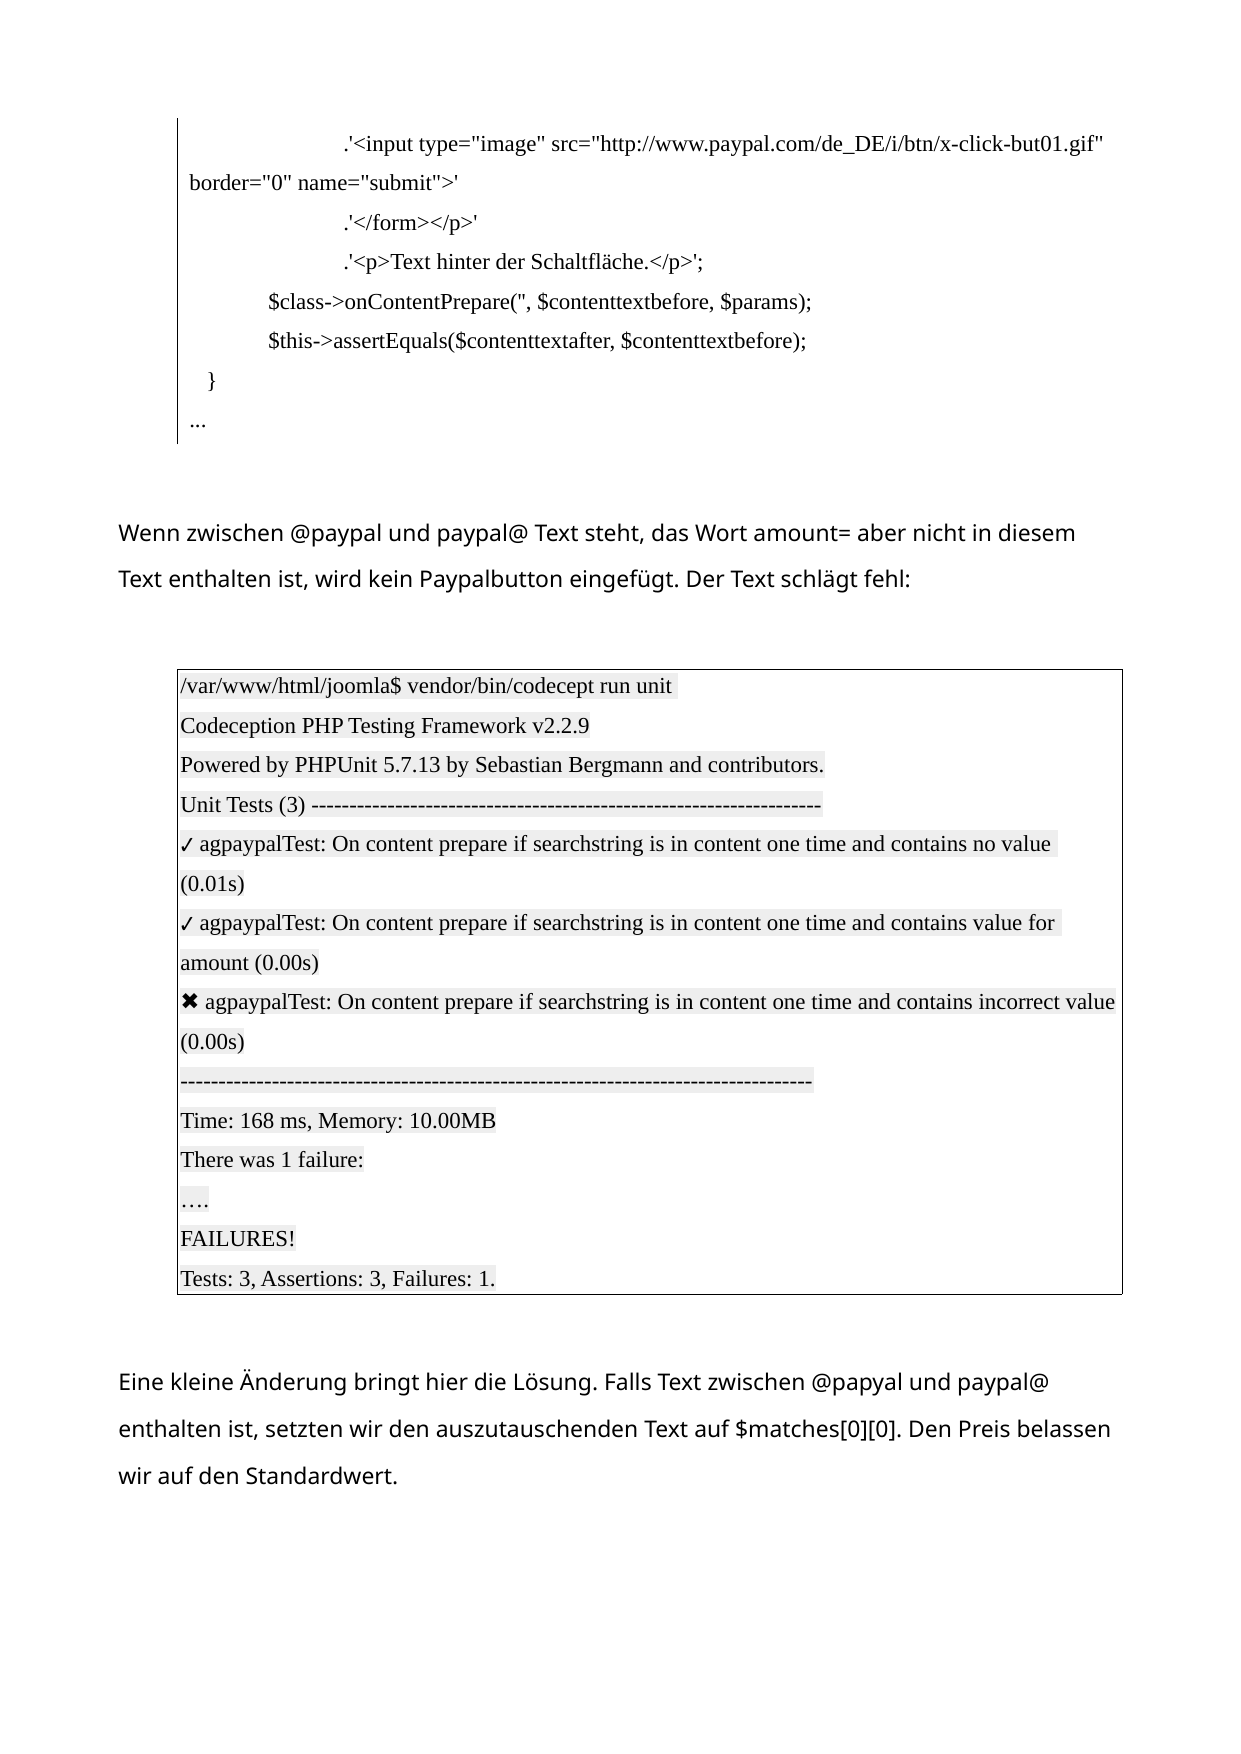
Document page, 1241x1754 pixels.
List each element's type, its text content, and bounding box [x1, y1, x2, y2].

text .'<input type="image" src="http://www.paypal.com/de_DE/i/btn/x-click-but01.gif" border="0" name="submit">' .'</form></p>' .'<p>Text hinter der Schaltfläche.</p>'; $class->onContentPrepare('', $contenttextbefore, $params); $this->assertEquals($contenttextafter, $contenttextbefore); } ... [178, 118, 1122, 444]
text /var/www/html/joomla$ vendor/bin/codecept run unit Codeception PHP Testing Framework v2.2.9 Powered by PHPUnit 5.7.13 by Sebastian Bergmann and contributors. Unit Tests (3) ------------------------------------------------------------------- ✔ agpaypalTest: On content prepare if searchstring is in content one time and contains no value (0.01s) ✔ agpaypalTest: On content prepare if searchstring is in content one time and contains value for amount (0.00s) ✖ agpaypalTest: On content prepare if searchstring is in content one time and contains incorrect value (0.00s) ----------------------------------------------------------------------------------- Time: 168 ms, Memory: 10.00MB There was 1 failure: …. FAILURES! Tests: 3, Assertions: 3, Failures: 1. [178, 670, 1122, 1294]
text Eine kleine Änderung bringt hier die Lösung. Falls Text zwischen @papyal und paypal@ enthalten ist, setzten wir den auszutauschenden Text auf $matches[0][0]. Den Preis belassen wir auf den Standardwert. [118, 1366, 1122, 1491]
text Wenn zwischen @paypal und paypal@ Text steht, das Wort amount= aber nicht in diesem Text enthalten ist, wird kein Paypalbutton eingefügt. Der Text schlägt fehl: [118, 517, 1122, 595]
